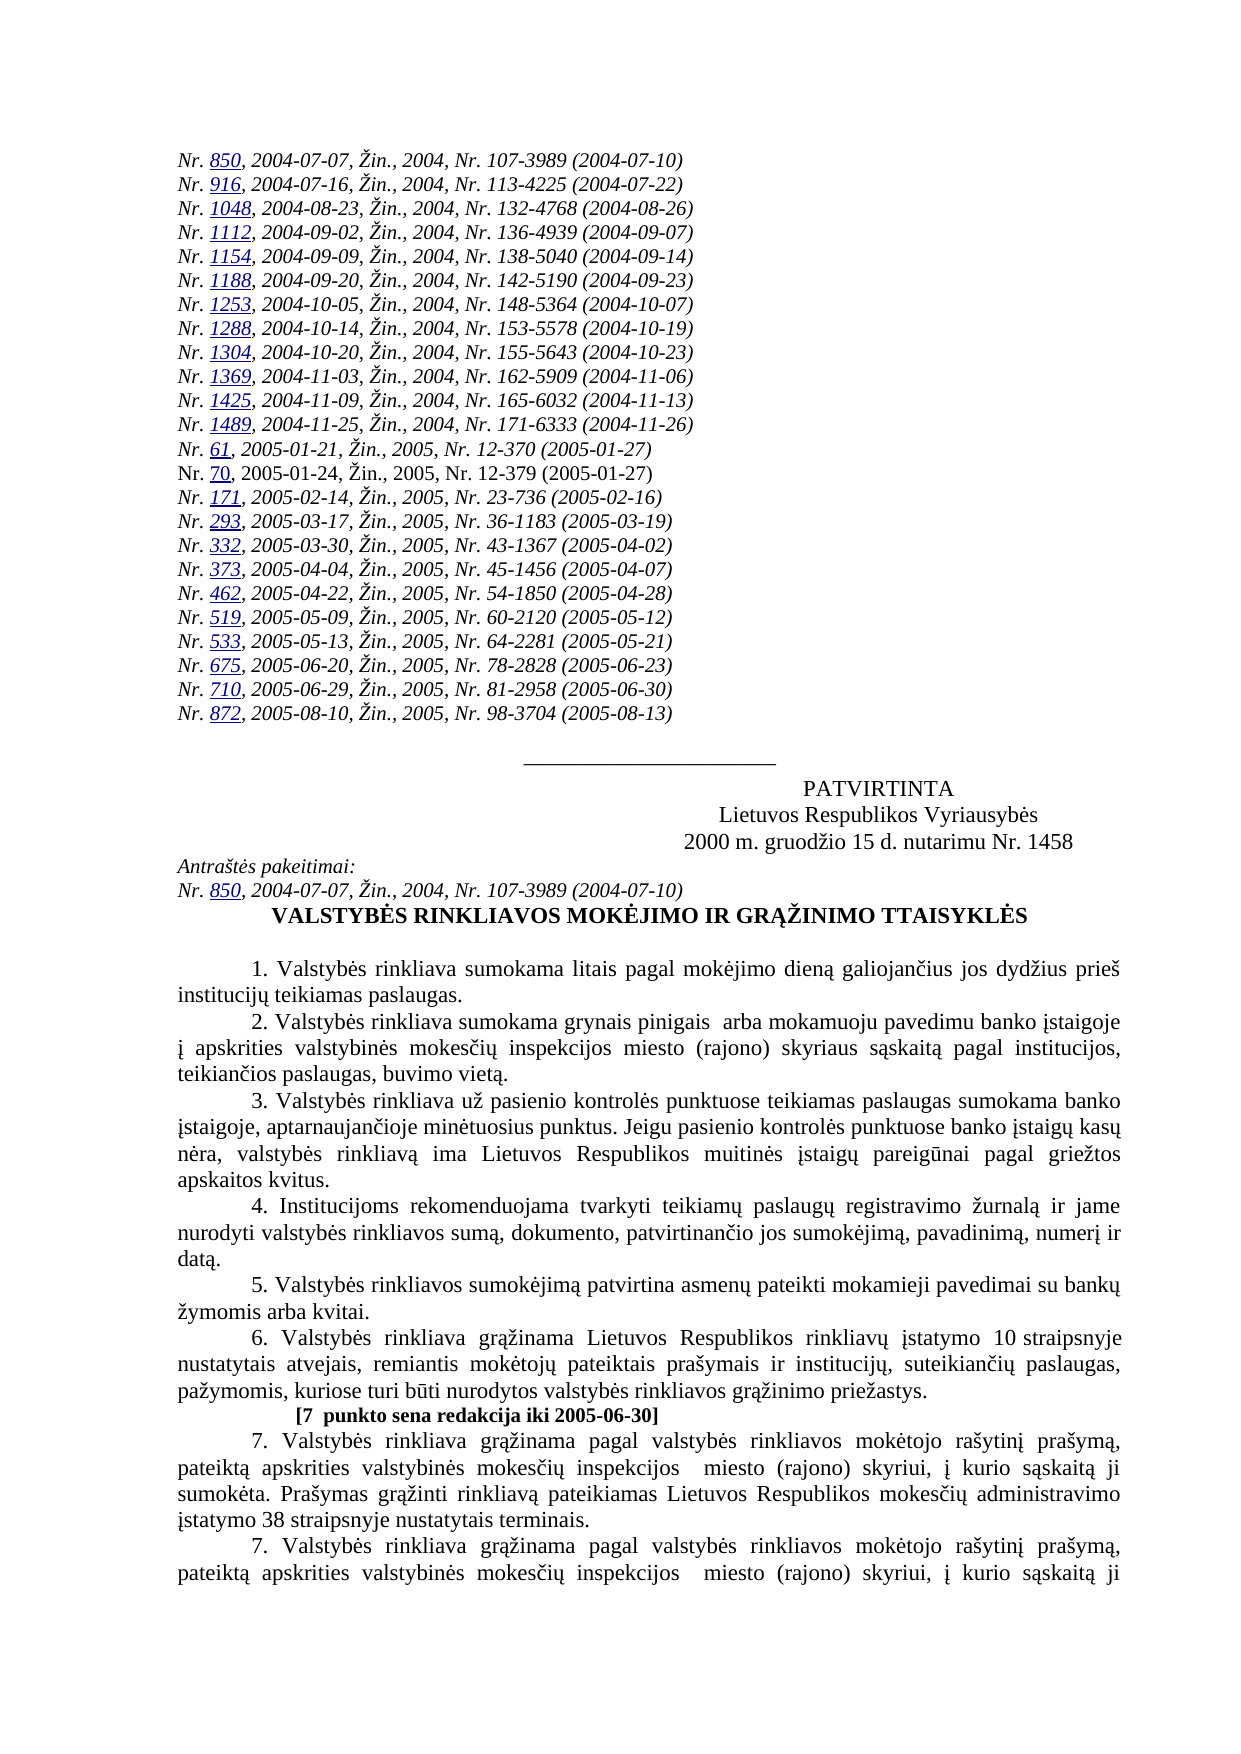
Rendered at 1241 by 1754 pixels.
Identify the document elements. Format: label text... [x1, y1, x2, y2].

text Nr. 1112, 2004-09-02, Žin., 2004, Nr. 136-4939 (2004-09-07) [177, 220, 1122, 244]
text 1. Valstybės rinkliava sumokama litais pagal mokėjimo dieną galiojančius jos dydžius prieš institucijų teikiamas paslaugas. [177, 955, 1122, 1008]
text Nr. 675, 2005-06-20, Žin., 2005, Nr. 78-2828 (2005-06-23) [177, 653, 1122, 677]
text Lietuvos Respublikos Vyriausybės 2000 m. gruodžio 15 d. nutarimu Nr. 1458 [635, 802, 1122, 854]
text Nr. 872, 2005-08-10, Žin., 2005, Nr. 98-3704 (2005-08-13) [177, 701, 1122, 725]
text Nr. 1288, 2004-10-14, Žin., 2004, Nr. 153-5578 (2004-10-19) [177, 316, 1122, 340]
text 7. Valstybės rinkliava grąžinama pagal valstybės rinkliavos mokėtojo rašytinį prašymą, pateiktą apskrities valstybinės mokesčių inspekcijos miesto (rajono) skyriui, į kurio sąskaitą ji [177, 1533, 1122, 1585]
text Nr. 1253, 2004-10-05, Žin., 2004, Nr. 148-5364 (2004-10-07) [177, 292, 1122, 316]
text Nr. 916, 2004-07-16, Žin., 2004, Nr. 113-4225 (2004-07-22) [177, 172, 1122, 196]
text Nr. 533, 2005-05-13, Žin., 2005, Nr. 64-2281 (2005-05-21) [177, 629, 1122, 653]
text Patvirtinta [635, 775, 1122, 802]
text Nr. 1188, 2004-09-20, Žin., 2004, Nr. 142-5190 (2004-09-23) [177, 268, 1122, 292]
text 5. Valstybės rinkliavos sumokėjimą patvirtina asmenų pateikti mokamieji pavedimai su bankų žymomis arba kvitai. [177, 1271, 1122, 1324]
text Antraštės pakeitimai: [177, 854, 1122, 878]
text Nr. 293, 2005-03-17, Žin., 2005, Nr. 36-1183 (2005-03-19) [177, 509, 1122, 533]
text Nr. 1304, 2004-10-20, Žin., 2004, Nr. 155-5643 (2004-10-23) [177, 340, 1122, 364]
text Nr. 332, 2005-03-30, Žin., 2005, Nr. 43-1367 (2005-04-02) [177, 533, 1122, 557]
text [7 punkto sena redakcija iki 2005-06-30] [177, 1403, 945, 1427]
text –––––––––––––––––––––– [177, 749, 1122, 775]
text Nr. 373, 2005-04-04, Žin., 2005, Nr. 45-1456 (2005-04-07) [177, 557, 1122, 581]
text 7. Valstybės rinkliava grąžinama pagal valstybės rinkliavos mokėtojo rašytinį prašymą, pateiktą apskrities valstybinės mokesčių inspekcijos miesto (rajono) skyriui, į kurio sąskaitą ji sumokėta. Prašymas grąžinti rinkliavą pateikiamas Lietuvos Respublikos mokesčių administravimo įstatymo 38 straipsnyje nustatytais terminais. [177, 1427, 1122, 1533]
text Nr. 710, 2005-06-29, Žin., 2005, Nr. 81-2958 (2005-06-30) [177, 677, 1122, 701]
text Nr. 850, 2004-07-07, Žin., 2004, Nr. 107-3989 (2004-07-10) [177, 148, 1122, 172]
text Nr. 519, 2005-05-09, Žin., 2005, Nr. 60-2120 (2005-05-12) [177, 605, 1122, 629]
text 4. Institucijoms rekomenduojama tvarkyti teikiamų paslaugų registravimo žurnalą ir jame nurodyti valstybės rinkliavos sumą, dokumento, patvirtinančio jos sumokėjimą, pavadinimą, numerį ir datą. [177, 1192, 1122, 1271]
text 2. Valstybės rinkliava sumokama grynais pinigais arba mokamuoju pavedimu banko įstaigoje į apskrities valstybinės mokesčių inspekcijos miesto (rajono) skyriaus sąskaitą pagal institucijos, teikiančios paslaugas, buvimo vietą. [177, 1008, 1122, 1087]
text Nr. 1048, 2004-08-23, Žin., 2004, Nr. 132-4768 (2004-08-26) [177, 196, 1122, 220]
text 6. Valstybės rinkliava grąžinama Lietuvos Respublikos rinkliavų įstatymo 10 straipsnyje nustatytais atvejais, remiantis mokėtojų pateiktais prašymais ir institucijų, suteikiančių paslaugas, pažymomis, kuriose turi būti nurodytos valstybės rinkliavos grąžinimo priežastys. [177, 1324, 1122, 1403]
text Nr. 850, 2004-07-07, Žin., 2004, Nr. 107-3989 (2004-07-10) [177, 878, 1122, 902]
text Nr. 61, 2005-01-21, Žin., 2005, Nr. 12-370 (2005-01-27) [177, 436, 1122, 461]
text Nr. 1425, 2004-11-09, Žin., 2004, Nr. 165-6032 (2004-11-13) [177, 388, 1122, 412]
text Nr. 462, 2005-04-22, Žin., 2005, Nr. 54-1850 (2005-04-28) [177, 581, 1122, 605]
text Nr. 1489, 2004-11-25, Žin., 2004, Nr. 171-6333 (2004-11-26) [177, 412, 1122, 436]
text Nr. 1369, 2004-11-03, Žin., 2004, Nr. 162-5909 (2004-11-06) [177, 364, 1122, 388]
text 3. Valstybės rinkliava už pasienio kontrolės punktuose teikiamas paslaugas sumokama banko įstaigoje, aptarnaujančioje minėtuosius punktus. Jeigu pasienio kontrolės punktuose banko įstaigų kasų nėra, valstybės rinkliavą ima Lietuvos Respublikos muitinės įstaigų pareigūnai pagal griežtos apskaitos kvitus. [177, 1087, 1122, 1192]
text Nr. 171, 2005-02-14, Žin., 2005, Nr. 23-736 (2005-02-16) [177, 484, 1122, 509]
text Nr. 1154, 2004-09-09, Žin., 2004, Nr. 138-5040 (2004-09-14) [177, 244, 1122, 268]
text VALSTYBĖS RINKLIAVOS MOKĖJIMO IR GRĄŽINIMO TTAISYKLĖS [177, 902, 1122, 929]
text Nr. 70, 2005-01-24, Žin., 2005, Nr. 12-379 (2005-01-27) [177, 461, 1122, 484]
